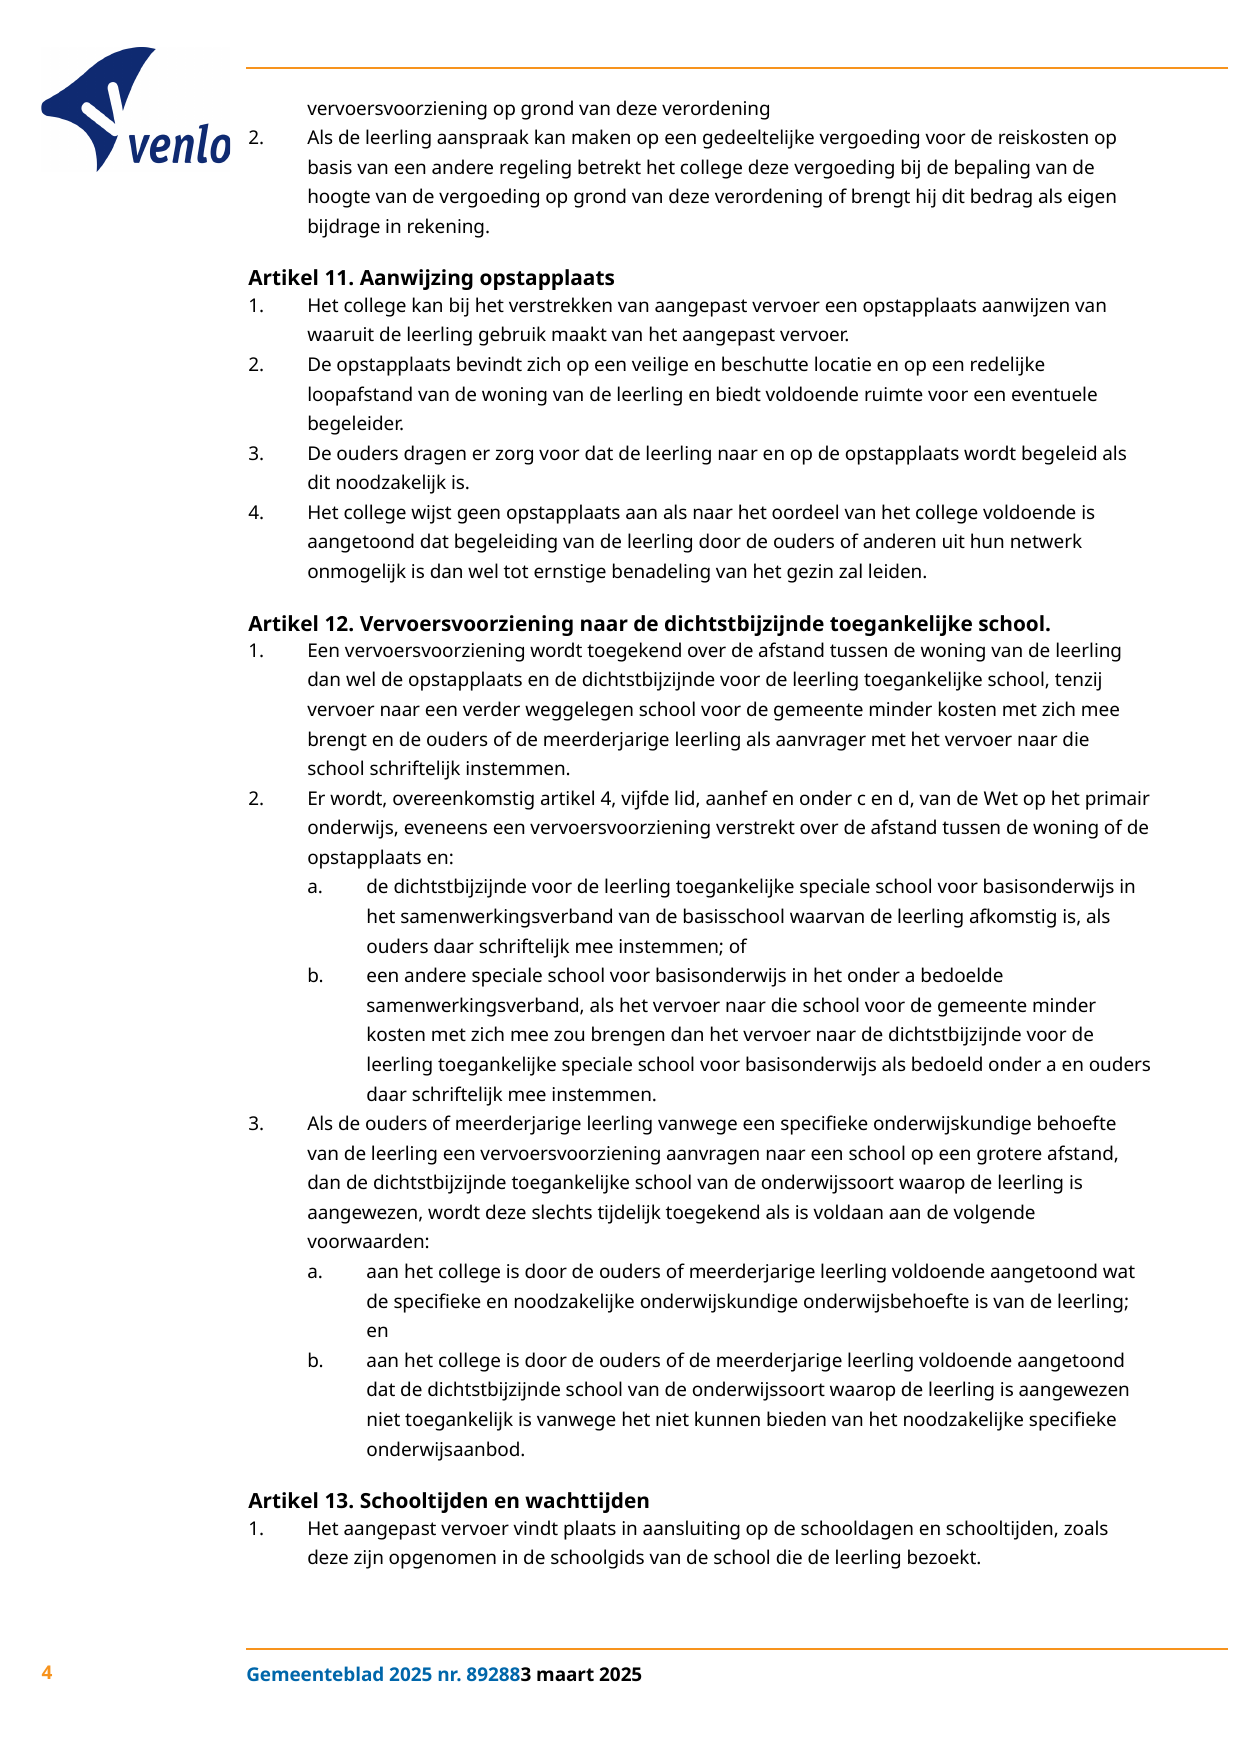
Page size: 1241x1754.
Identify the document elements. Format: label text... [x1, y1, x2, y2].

list Er wordt, overeenkomstig artikel 4, vijfde lid, aanhef en onder c en d, van de Wet op het primair onderwijs, eveneens een vervoersvoorziening verstrekt over de afstand tussen de woning of de opstapplaats en: [248, 785, 1152, 870]
list vervoersvoorziening op grond van deze verordening [248, 95, 1152, 121]
text Artikel 12. Vervoersvoorziening naar de dichtstbijzijnde toegankelijke school. [248, 609, 1152, 637]
list Het college kan bij het verstrekken van aangepast vervoer een opstapplaats aanwijzen van waaruit de leerling gebruik maakt van het aangepast vervoer. [248, 292, 1152, 347]
picture [41, 47, 231, 172]
list De opstapplaats bevindt zich op een veilige en beschutte locatie en op een redelijke loopafstand van de woning van de leerling en biedt voldoende ruimte voor een eventuele begeleider. [248, 351, 1152, 436]
list Een vervoersvoorziening wordt toegekend over de afstand tussen de woning van de leerling dan wel de opstapplaats en de dichtstbijzijnde voor de leerling toegankelijke school, tenzij vervoer naar een verder weggelegen school voor de gemeente minder kosten met zich mee brengt en de ouders of de meerderjarige leerling als aanvrager met het vervoer naar die school schriftelijk instemmen. [248, 637, 1152, 781]
list Het college wijst geen opstapplaats aan als naar het oordeel van het college voldoende is aangetoond dat begeleiding van de leerling door de ouders of anderen uit hun netwerk onmogelijk is dan wel tot ernstige benadeling van het gezin zal leiden. [248, 499, 1152, 584]
list aan het college is door de ouders of de meerderjarige leerling voldoende aangetoond dat de dichtstbijzijnde school van de onderwijssoort waarop de leerling is aangewezen niet toegankelijk is vanwege het niet kunnen bieden van het noodzakelijke specifieke onderwijsaanbod. [307, 1347, 1152, 1462]
text Artikel 13. Schooltijden en wachttijden [248, 1486, 1152, 1515]
list De ouders dragen er zorg voor dat de leerling naar en op de opstapplaats wordt begeleid als dit noodzakelijk is. [248, 440, 1152, 495]
text Artikel 11. Aanwijzing opstapplaats [248, 263, 1152, 292]
list Het aangepast vervoer vindt plaats in aansluiting op de schooldagen en schooltijden, zoals deze zijn opgenomen in de schoolgids van de school die de leerling bezoekt. [248, 1515, 1152, 1570]
list Als de leerling aanspraak kan maken op een gedeeltelijke vergoeding voor de reiskosten op basis van een andere regeling betrekt het college deze vergoeding bij de bepaling van de hoogte van de vergoeding op grond van deze verordening of brengt hij dit bedrag als eigen bijdrage in rekening. [248, 124, 1152, 239]
list Als de ouders of meerderjarige leerling vanwege een specifieke onderwijskundige behoefte van de leerling een vervoersvoorziening aanvragen naar een school op een grotere afstand, dan de dichtstbijzijnde toegankelijke school van de onderwijssoort waarop de leerling is aangewezen, wordt deze slechts tijdelijk toegekend als is voldaan aan de volgende voorwaarden: [248, 1110, 1152, 1254]
list een andere speciale school voor basisonderwijs in het onder a bedoelde samenwerkingsverband, als het vervoer naar die school voor de gemeente minder kosten met zich mee zou brengen dan het vervoer naar de dichtstbijzijnde voor de leerling toegankelijke speciale school voor basisonderwijs als bedoeld onder a en ouders daar schriftelijk mee instemmen. [307, 962, 1152, 1107]
list de dichtstbijzijnde voor de leerling toegankelijke speciale school voor basisonderwijs in het samenwerkingsverband van de basisschool waarvan de leerling afkomstig is, als ouders daar schriftelijk mee instemmen; of [307, 874, 1152, 959]
list aan het college is door de ouders of meerderjarige leerling voldoende aangetoond wat de specifieke en noodzakelijke onderwijskundige onderwijsbehoefte is van de leerling; en [307, 1258, 1152, 1343]
